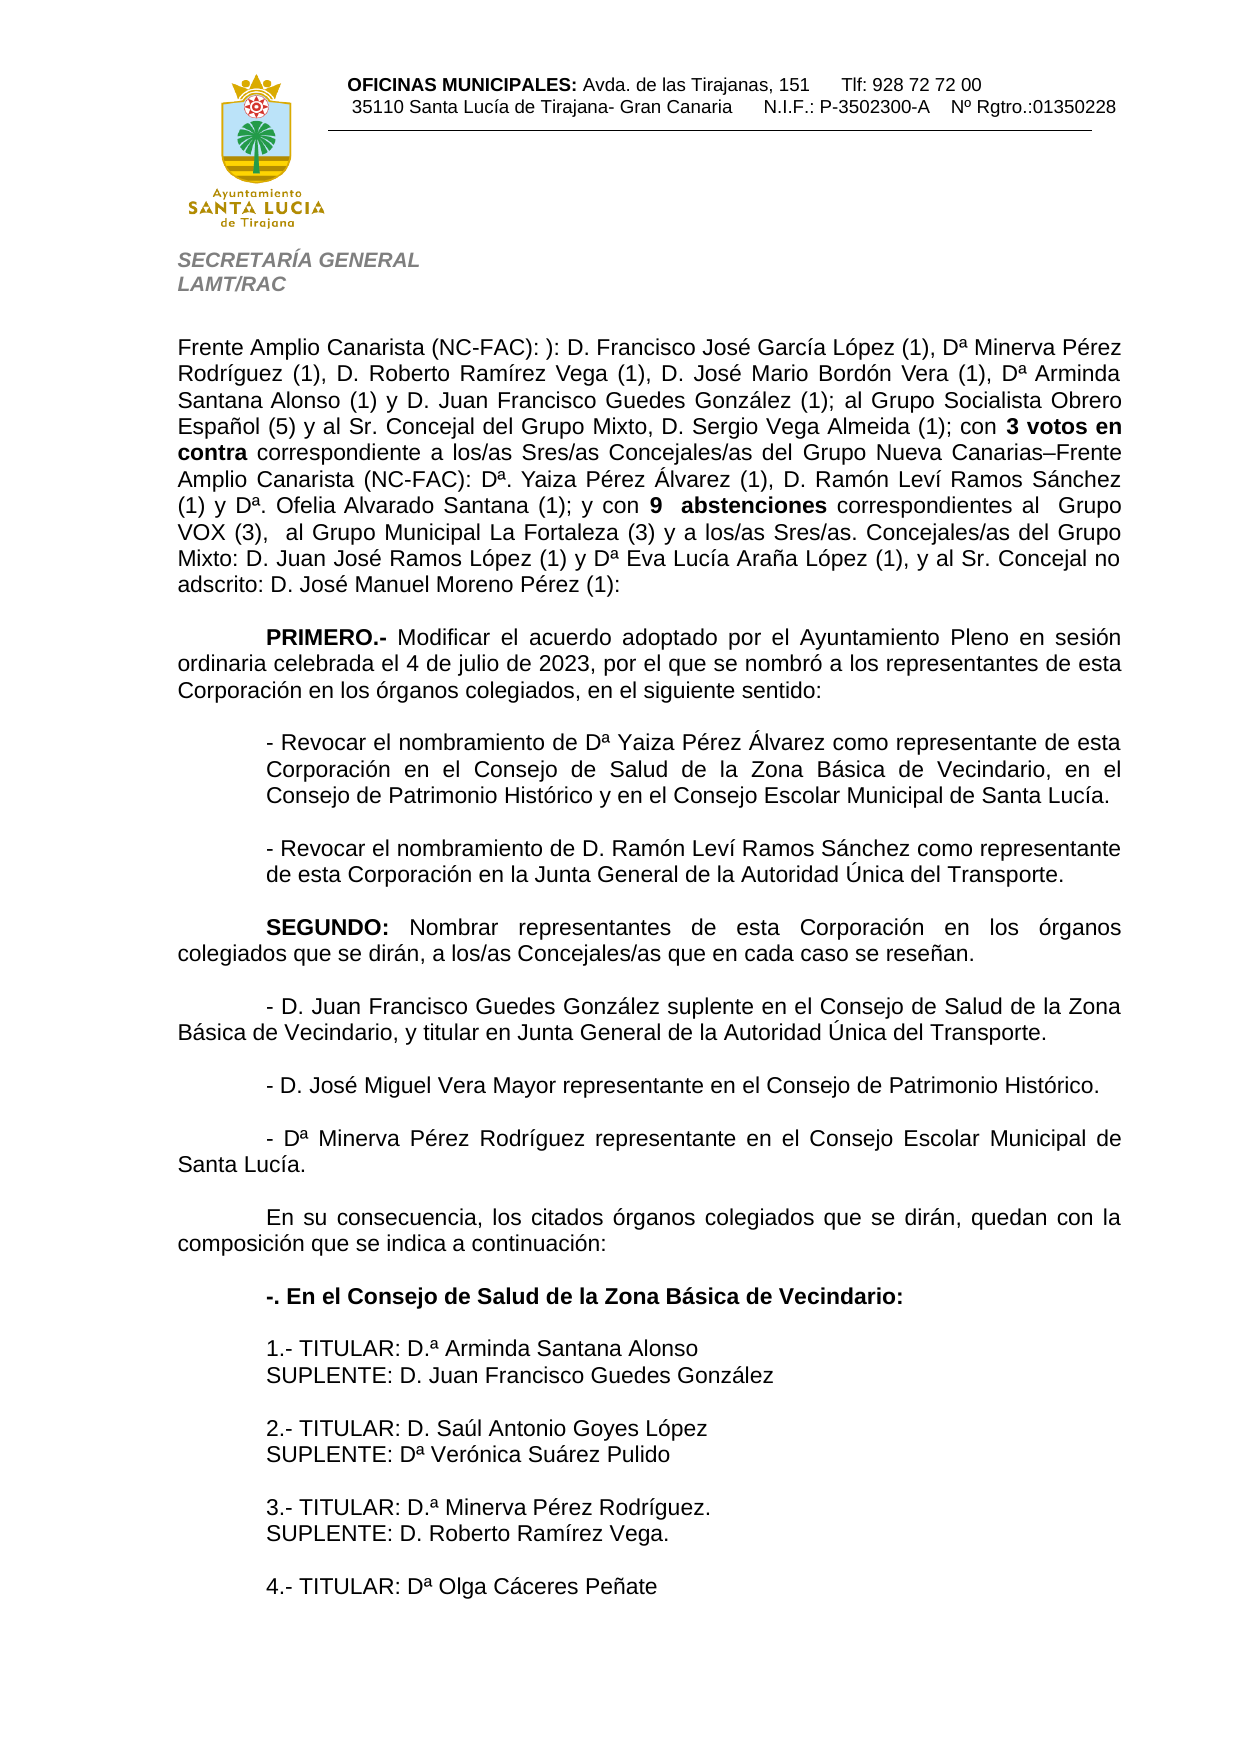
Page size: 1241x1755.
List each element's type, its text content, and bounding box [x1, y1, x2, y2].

text 3.- TITULAR: D.ª Minerva Pérez Rodríguez. [177, 1493, 1122, 1520]
text 4.- TITULAR: Dª Olga Cáceres Peñate [177, 1573, 1122, 1599]
text SUPLENTE: D. Roberto Ramírez Vega. [177, 1520, 1122, 1546]
text - Revocar el nombramiento de D. Ramón Leví Ramos Sánchez como representante de esta Corporación en la Junta General de la Autoridad Única del Transporte. [266, 835, 1122, 887]
text 2.- TITULAR: D. Saúl Antonio Goyes López [177, 1414, 1122, 1441]
text PRIMERO.- Modificar el acuerdo adoptado por el Ayuntamiento Pleno en sesión ordinaria celebrada el 4 de julio de 2023, por el que se nombró a los representantes de esta Corporación en los órganos colegiados, en el siguiente sentido: [177, 624, 1122, 703]
text 1.- TITULAR: D.ª Arminda Santana Alonso [177, 1335, 1122, 1362]
text - Revocar el nombramiento de Dª Yaiza Pérez Álvarez como representante de esta Corporación en el Consejo de Salud de la Zona Básica de Vecindario, en el Consejo de Patrimonio Histórico y en el Consejo Escolar Municipal de Santa Lucía. [266, 729, 1122, 808]
text -. En el Consejo de Salud de la Zona Básica de Vecindario: [177, 1283, 1122, 1309]
text Frente Amplio Canarista (NC-FAC): ): D. Francisco José García López (1), Dª Minerva Pérez Rodríguez (1), D. Roberto Ramírez Vega (1), D. José Mario Bordón Vera (1), Dª Arminda Santana Alonso (1) y D. Juan Francisco Guedes González (1); al Grupo Socialista Obrero Español (5) y al Sr. Concejal del Grupo Mixto, D. Sergio Vega Almeida (1); con 3 votos en contra correspondiente a los/as Sres/as Concejales/as del Grupo Nueva Canarias–Frente Amplio Canarista (NC-FAC): Dª. Yaiza Pérez Álvarez (1), D. Ramón Leví Ramos Sánchez (1) y Dª. Ofelia Alvarado Santana (1); y con 9 abstenciones correspondientes al Grupo VOX (3), al Grupo Municipal La Fortaleza (3) y a los/as Sres/as. Concejales/as del Grupo Mixto: D. Juan José Ramos López (1) y Dª Eva Lucía Araña López (1), y al Sr. Concejal no adscrito: D. José Manuel Moreno Pérez (1): [177, 334, 1122, 597]
text SEGUNDO: Nombrar representantes de esta Corporación en los órganos colegiados que se dirán, a los/as Concejales/as que en cada caso se reseñan. [177, 914, 1122, 966]
text - D. José Miguel Vera Mayor representante en el Consejo de Patrimonio Histórico. [177, 1072, 1122, 1098]
text - D. Juan Francisco Guedes González suplente en el Consejo de Salud de la Zona Básica de Vecindario, y titular en Junta General de la Autoridad Única del Transporte. [177, 993, 1122, 1046]
text SUPLENTE: Dª Verónica Suárez Pulido [177, 1441, 1122, 1467]
text - Dª Minerva Pérez Rodríguez representante en el Consejo Escolar Municipal de Santa Lucía. [177, 1124, 1122, 1177]
text SUPLENTE: D. Juan Francisco Guedes González [177, 1362, 1122, 1388]
text En su consecuencia, los citados órganos colegiados que se dirán, quedan con la composición que se indica a continuación: [177, 1204, 1122, 1256]
